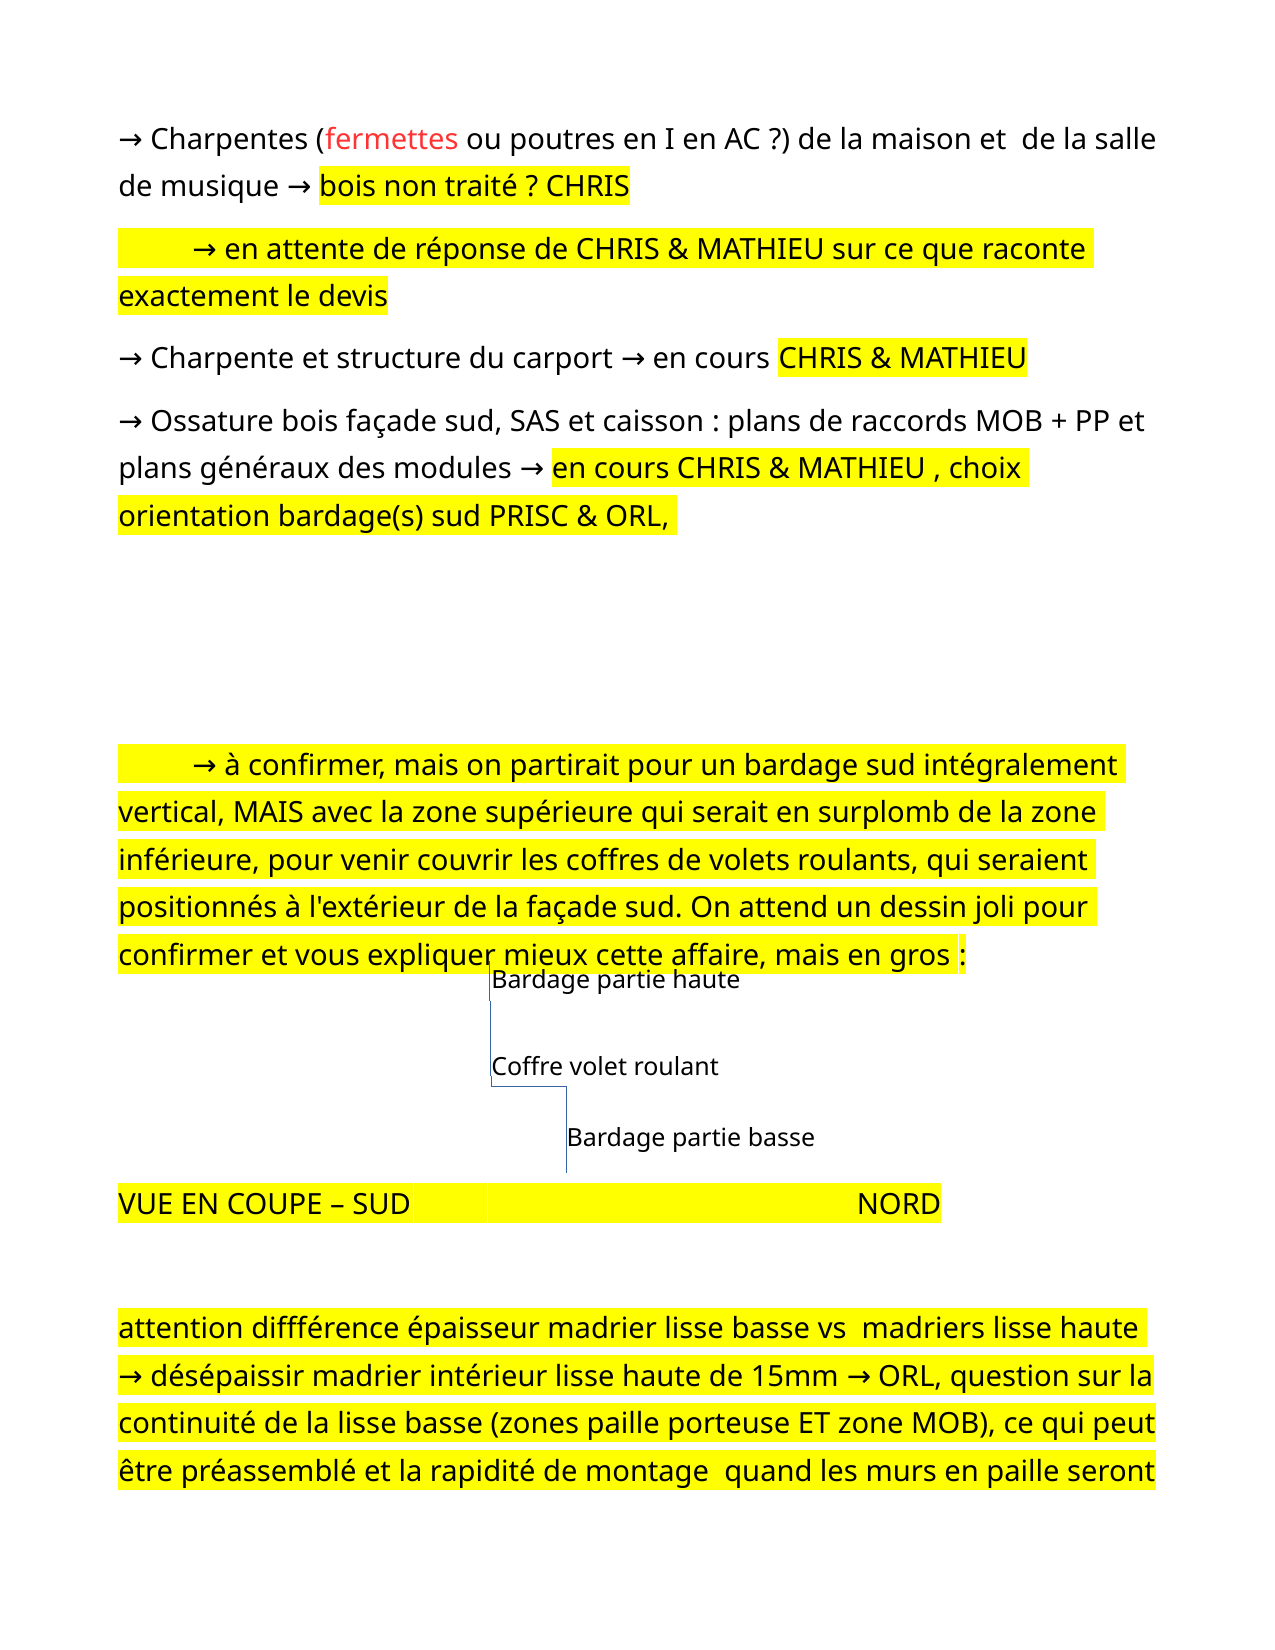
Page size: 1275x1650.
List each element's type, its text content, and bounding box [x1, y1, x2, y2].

text → à confirmer, mais on partirait pour un bardage sud intégralement vertical, MAIS avec la zone supérieure qui serait en surplomb de la zone inférieure, pour venir couvrir les coffres de volets roulants, qui seraient positionnés à l'extérieur de la façade sud. On attend un dessin joli pour confirmer et vous expliquer mieux cette affaire, mais en gros : [118, 744, 1157, 974]
text attention diffférence épaisseur madrier lisse basse vs madriers lisse haute → désépaissir madrier intérieur lisse haute de 15mm → ORL, question sur la continuité de la lisse basse (zones paille porteuse ET zone MOB), ce qui peut être préassemblé et la rapidité de montage quand les murs en paille seront [118, 1307, 1157, 1490]
text → Ossature bois façade sud, SAS et caisson : plans de raccords MOB + PP et plans généraux des modules → en cours CHRIS & MATHIEU , choix orientation bardage(s) sud PRISC & ORL, [118, 400, 1157, 535]
text → Charpentes (fermettes ou poutres en I en AC ?) de la maison et de la salle de musique → bois non traité ? CHRIS [118, 118, 1157, 205]
text → Charpente et structure du carport → en cours CHRIS & MATHIEU [118, 338, 1157, 377]
text → en attente de réponse de CHRIS & MATHIEU sur ce que raconte exactement le devis [118, 228, 1157, 315]
text VUE EN COUPE – SUD NORD [118, 1183, 1157, 1223]
